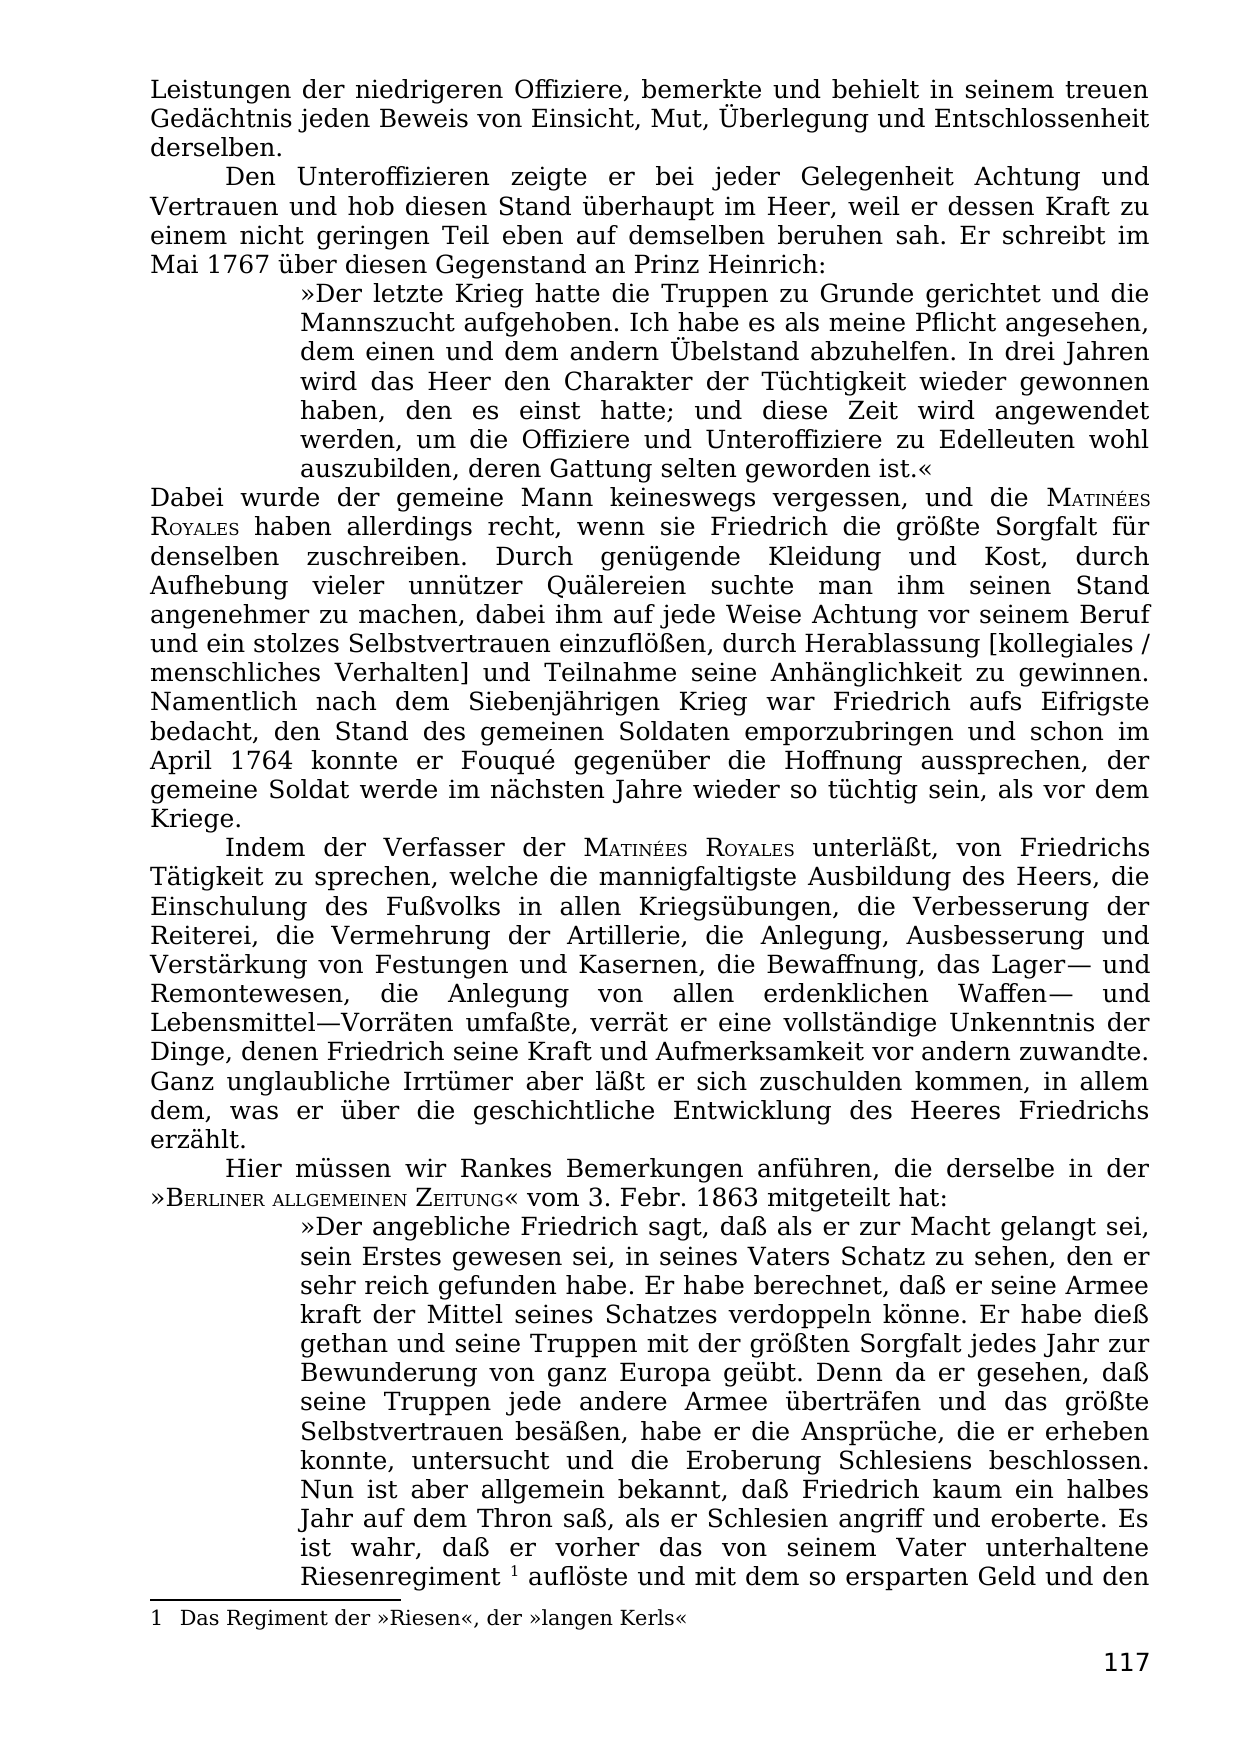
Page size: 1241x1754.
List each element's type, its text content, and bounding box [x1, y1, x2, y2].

text Indem der Verfasser der Matinées Royales unterläßt, von Friedrichs Tätigkeit zu sprechen, welche die mannigfaltigste Ausbildung des Heers, die Einschulung des Fußvolks in allen Kriegsübungen, die Verbesserung der Reiterei, die Vermehrung der Artillerie, die Anlegung, Ausbesserung und Verstärkung von Festungen und Kasernen, die Bewaffnung, das Lager— und Remontewesen, die Anlegung von allen erdenklichen Waffen— und Lebensmittel—Vorräten umfaßte, verrät er eine vollständige Unkenntnis der Dinge, denen Friedrich seine Kraft und Aufmerksamkeit vor andern zuwandte. Ganz unglaubliche Irrtümer aber läßt er sich zuschulden kommen, in allem dem, was er über die geschichtliche Entwicklung des Heeres Friedrichs erzählt. [150, 833, 1151, 1154]
text Den Unteroffizieren zeigte er bei jeder Gelegenheit Achtung und Vertrauen und hob diesen Stand überhaupt im Heer, weil er dessen Kraft zu einem nicht geringen Teil eben auf demselben beruhen sah. Er schreibt im Mai 1767 über diesen Gegenstand an Prinz Heinrich: [150, 162, 1151, 279]
text Hier müssen wir Rankes Bemerkungen anführen, die derselbe in der »Berliner allgemeinen Zeitung« vom 3. Febr. 1863 mitgeteilt hat: [150, 1154, 1151, 1212]
text »Der letzte Krieg hatte die Truppen zu Grunde gerichtet und die Mannszucht aufgehoben. Ich habe es als meine Pflicht angesehen, dem einen und dem andern Übelstand abzuhelfen. In drei Jahren wird das Heer den Charakter der Tüchtigkeit wieder gewonnen haben, den es einst hatte; und diese Zeit wird angewendet werden, um die Offiziere und Unteroffiziere zu Edelleuten wohl auszubilden, deren Gattung selten geworden ist.« [300, 279, 1151, 483]
text »Der angebliche Friedrich sagt, daß als er zur Macht gelangt sei, sein Erstes gewesen sei, in seines Vaters Schatz zu sehen, den er sehr reich gefunden habe. Er habe berechnet, daß er seine Armee kraft der Mittel seines Schatzes verdoppeln könne. Er habe dieß gethan und seine Truppen mit der größten Sorgfalt jedes Jahr zur Bewunderung von ganz Europa geübt. Denn da er gesehen, daß seine Truppen jede andere Armee überträfen und das größte Selbstvertrauen besäßen, habe er die Ansprüche, die er erheben konnte, untersucht und die Eroberung Schlesiens beschlossen. Nun ist aber allgemein bekannt, daß Friedrich kaum ein halbes Jahr auf dem Thron saß, als er Schlesien angriff und eroberte. Es ist wahr, daß er vorher das von seinem Vater unterhaltene Riesenregiment auflöste und mit dem so ersparten Geld und den [300, 1212, 1151, 1592]
text Dabei wurde der gemeine Mann keineswegs vergessen, und die Matinées Royales haben allerdings recht, wenn sie Friedrich die größte Sorgfalt für denselben zuschreiben. Durch genügende Kleidung und Kost, durch Aufhebung vieler unnützer Quälereien suchte man ihm seinen Stand angenehmer zu machen, dabei ihm auf jede Weise Achtung vor seinem Beruf und ein stolzes Selbstvertrauen einzuflößen, durch Herablassung [kollegiales / menschliches Verhalten] und Teilnahme seine Anhänglichkeit zu gewinnen. Namentlich nach dem Siebenjährigen Krieg war Friedrich aufs Eifrigste bedacht, den Stand des gemeinen Soldaten emporzubringen und schon im April 1764 konnte er Fouqué gegenüber die Hoffnung aussprechen, der gemeine Soldat werde im nächsten Jahre wieder so tüchtig sein, als vor dem Kriege. [150, 483, 1151, 833]
text Das Regiment der »Riesen«, der »langen Kerls« [150, 1606, 1151, 1631]
text Leistungen der niedrigeren Offiziere, bemerkte und behielt in seinem treuen Gedächtnis jeden Beweis von Einsicht, Mut, Überlegung und Entschlossenheit derselben. [150, 75, 1151, 162]
